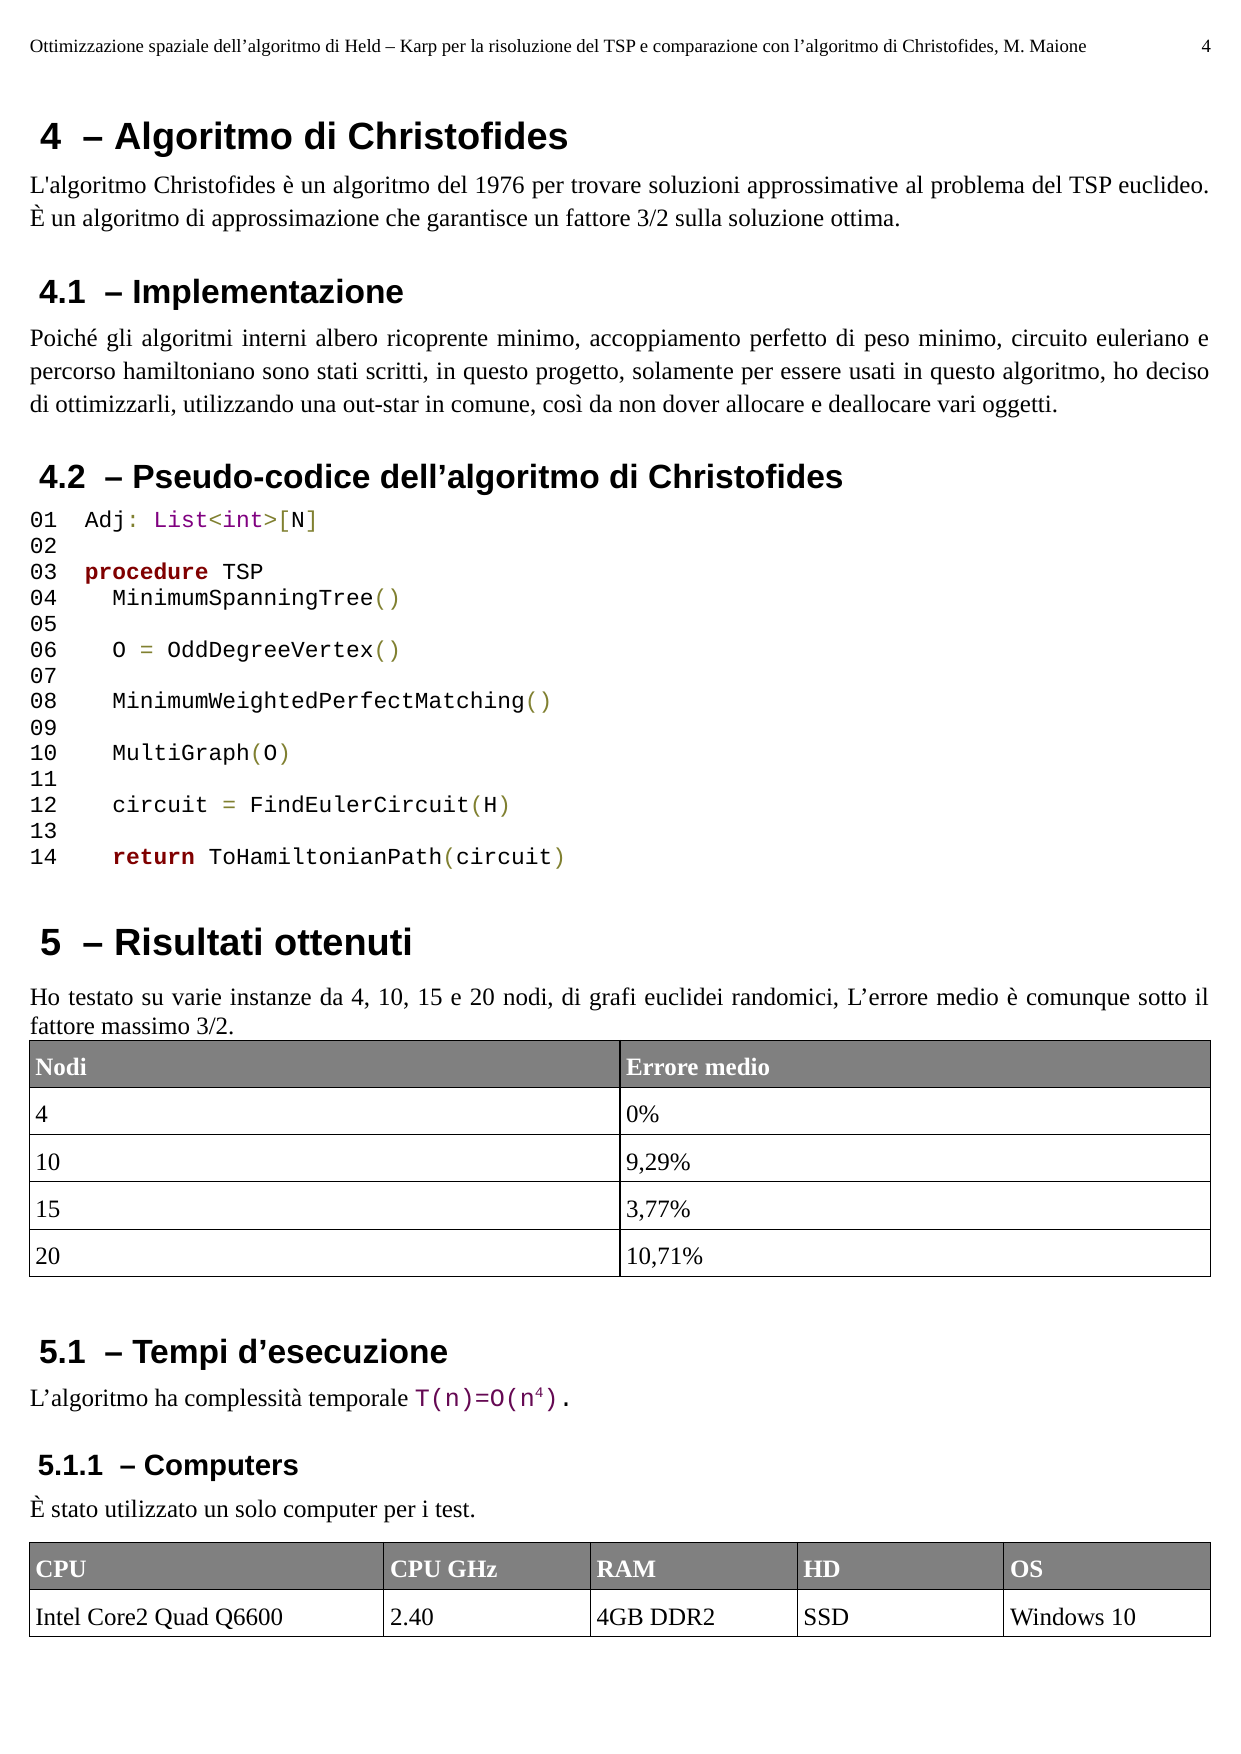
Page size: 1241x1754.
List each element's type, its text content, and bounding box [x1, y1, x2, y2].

table_header Errore medio [621, 1041, 1210, 1087]
table_cell 2.40 [384, 1590, 590, 1636]
table_cell 20 [30, 1230, 619, 1276]
subtitle Computers [29, 1448, 1211, 1482]
text È stato utilizzato un solo computer per i test. [29, 1494, 1211, 1523]
table_header RAM [591, 1543, 797, 1589]
table_cell Intel Core2 Quad Q6600 [30, 1590, 383, 1636]
text 09 [29, 716, 1211, 742]
table_cell 0% [621, 1088, 1210, 1134]
text 14 return ToHamiltonianPath(circuit) [29, 846, 1211, 871]
table_cell 4GB DDR2 [591, 1590, 797, 1636]
subtitle Algoritmo di Christofides [29, 114, 1211, 158]
text 07 [29, 664, 1211, 690]
table_cell 3,77% [621, 1182, 1210, 1228]
table_header Nodi [30, 1041, 619, 1087]
table_cell Windows 10 [1004, 1590, 1210, 1636]
text Ho testato su varie instanze da 4, 10, 15 e 20 nodi, di grafi euclidei randomici, L’errore medio è comunque sotto il fattore massimo 3/2. [29, 982, 1211, 1040]
subtitle Implementazione [29, 272, 1211, 310]
text 02 [29, 534, 1211, 560]
text 10 MultiGraph(O) [29, 742, 1211, 768]
table_header CPU [30, 1543, 383, 1589]
text 05 [29, 612, 1211, 638]
table_header HD [798, 1543, 1003, 1589]
text 01 Adj: List<int>[N] [29, 508, 1211, 534]
table_cell 10,71% [621, 1230, 1210, 1276]
subtitle Pseudo-codice dell’algoritmo di Christofides [29, 457, 1211, 496]
text 08 MinimumWeightedPerfectMatching() [29, 690, 1211, 716]
table_cell SSD [798, 1590, 1003, 1636]
table_cell 4 [30, 1088, 619, 1134]
text 03 procedure TSP [29, 560, 1211, 586]
text 04 MinimumSpanningTree() [29, 586, 1211, 612]
text 11 [29, 768, 1211, 794]
table_cell 10 [30, 1135, 619, 1181]
table_header OS [1004, 1543, 1210, 1589]
subtitle Tempi d’esecuzione [29, 1332, 1211, 1371]
subtitle Risultati ottenuti [29, 920, 1211, 964]
table_cell 15 [30, 1182, 619, 1228]
text L'algoritmo Christofides è un algoritmo del 1976 per trovare soluzioni approssimative al problema del TSP euclideo. È un algoritmo di approssimazione che garantisce un fattore 3/2 sulla soluzione ottima. [29, 170, 1211, 232]
text 13 [29, 819, 1211, 846]
text 12 circuit = FindEulerCircuit(H) [29, 794, 1211, 819]
text Poiché gli algoritmi interni albero ricoprente minimo, accoppiamento perfetto di peso minimo, circuito euleriano e percorso hamiltoniano sono stati scritti, in questo progetto, solamente per essere usati in questo algoritmo, ho deciso di ottimizzarli, utilizzando una out-star in comune, così da non dover allocare e deallocare vari oggetti. [29, 323, 1211, 417]
text 06 O = OddDegreeVertex() [29, 638, 1211, 664]
table_header CPU GHz [384, 1543, 590, 1589]
table_cell 9,29% [621, 1135, 1210, 1181]
text L’algoritmo ha complessità temporale T(n)=O(n4). [29, 1383, 1211, 1414]
